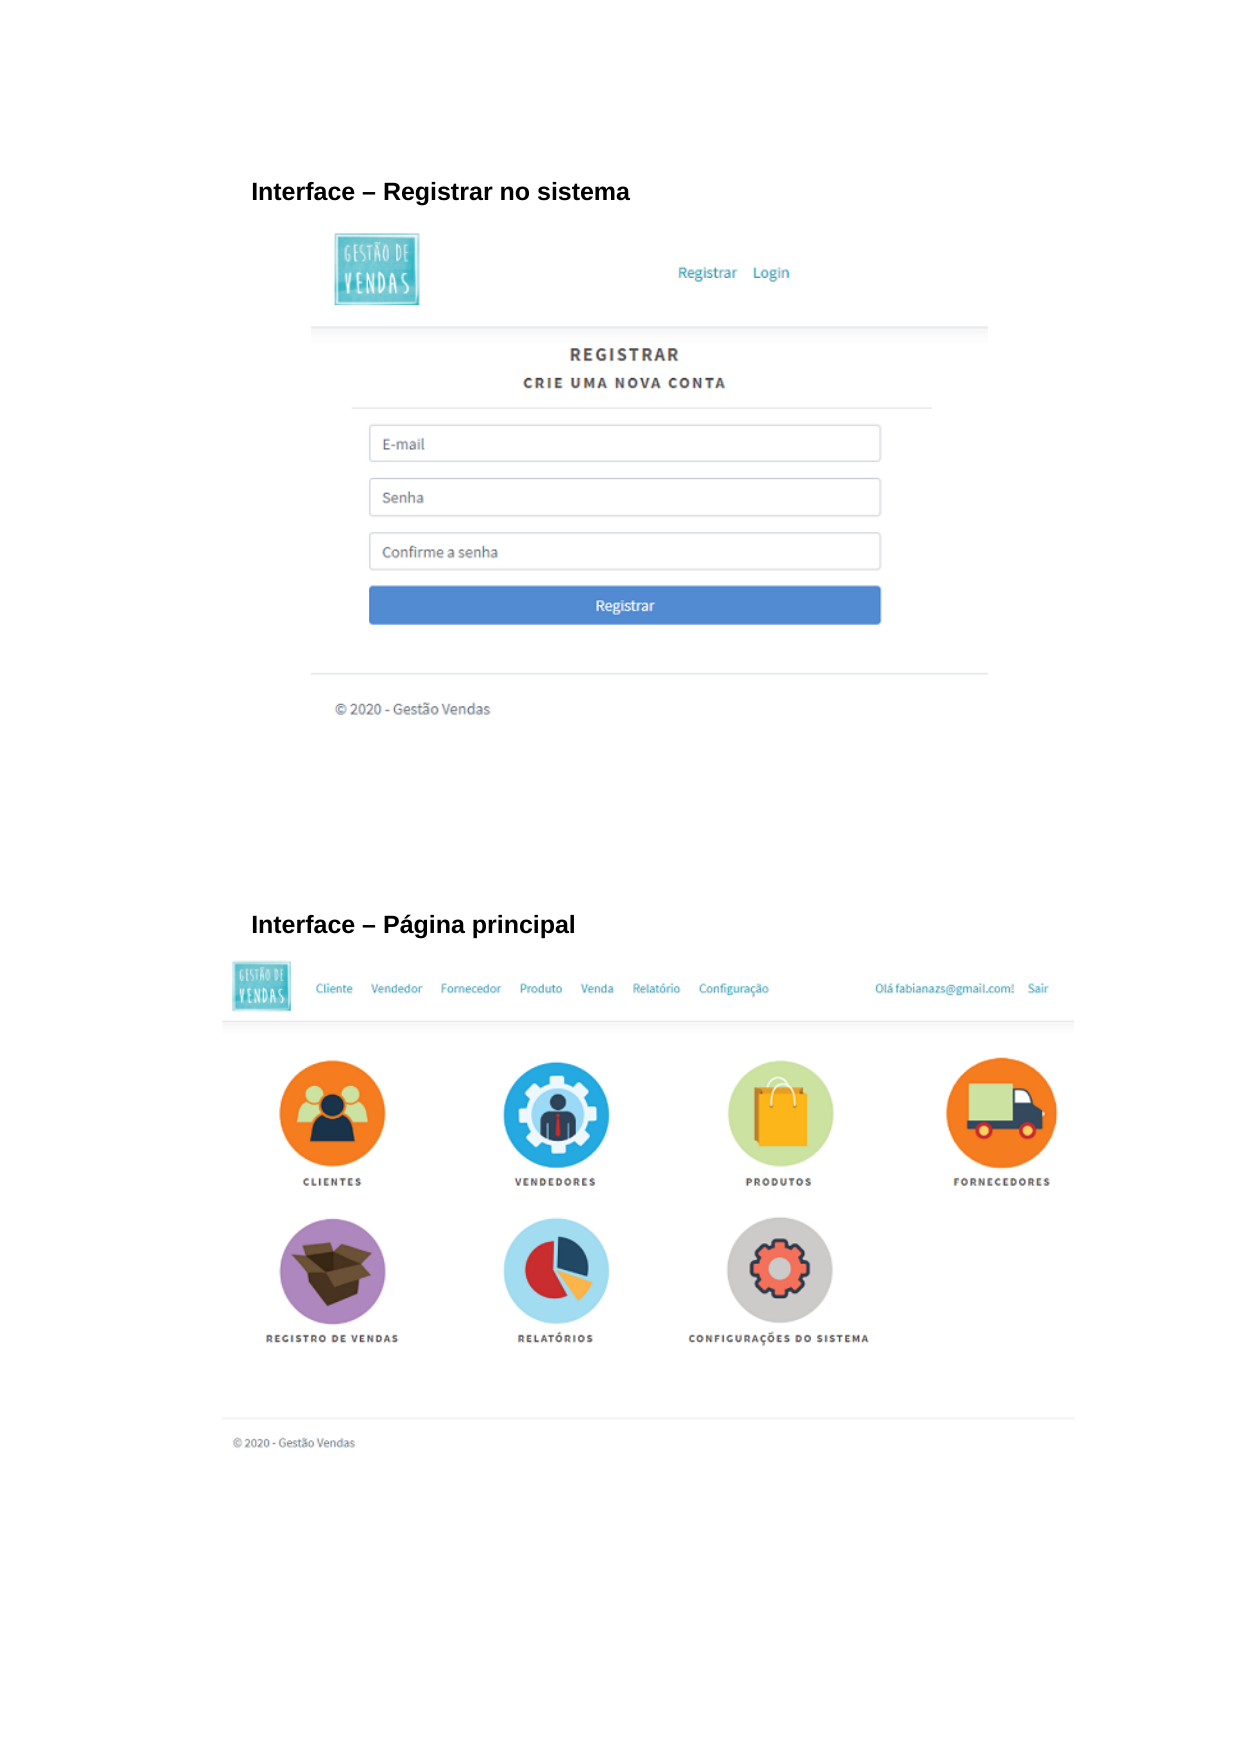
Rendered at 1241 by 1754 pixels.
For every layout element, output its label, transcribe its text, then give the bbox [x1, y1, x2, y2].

text Interface – Página principal [177, 910, 1122, 939]
picture [311, 220, 989, 736]
text Interface – Registrar no sistema [177, 177, 1122, 206]
picture [222, 953, 1078, 1466]
